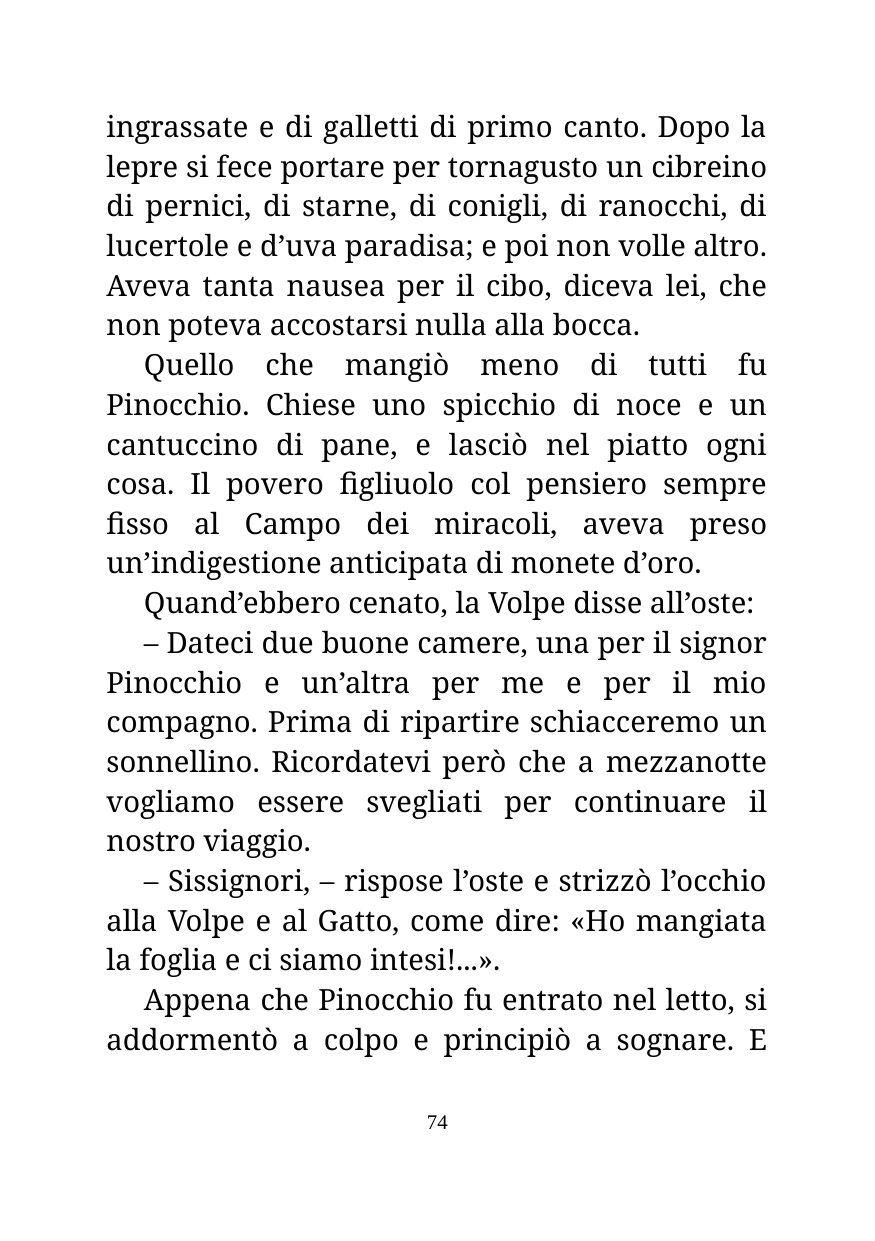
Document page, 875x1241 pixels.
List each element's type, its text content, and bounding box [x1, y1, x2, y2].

text – Sissignori, – rispose l’oste e strizzò l’occhio alla Volpe e al Gatto, come dire: «Ho mangiata la foglia e ci siamo intesi!...». [106, 860, 768, 979]
text Quand’ebbero cenato, la Volpe disse all’oste: [106, 582, 768, 622]
text – Dateci due buone camere, una per il signor Pinocchio e un’altra per me e per il mio compagno. Prima di ripartire schiacceremo un sonnellino. Ricordatevi però che a mezzanotte vogliamo essere svegliati per continuare il nostro viaggio. [106, 622, 768, 860]
text Quello che mangiò meno di tutti fu Pinocchio. Chiese uno spicchio di noce e un cantuccino di pane, e lasciò nel piatto ogni cosa. Il povero figliuolo col pensiero sempre fisso al Campo dei miracoli, aveva preso un’indigestione anticipata di monete d’oro. [106, 344, 768, 582]
text Appena che Pinocchio fu entrato nel letto, si addormentò a colpo e principiò a sognare. E [106, 979, 768, 1059]
text ingrassate e di galletti di primo canto. Dopo la lepre si fece portare per tornagusto un cibreino di pernici, di starne, di conigli, di ranocchi, di lucertole e d’uva paradisa; e poi non volle altro. Aveva tanta nausea per il cibo, diceva lei, che non poteva accostarsi nulla alla bocca. [106, 106, 768, 344]
